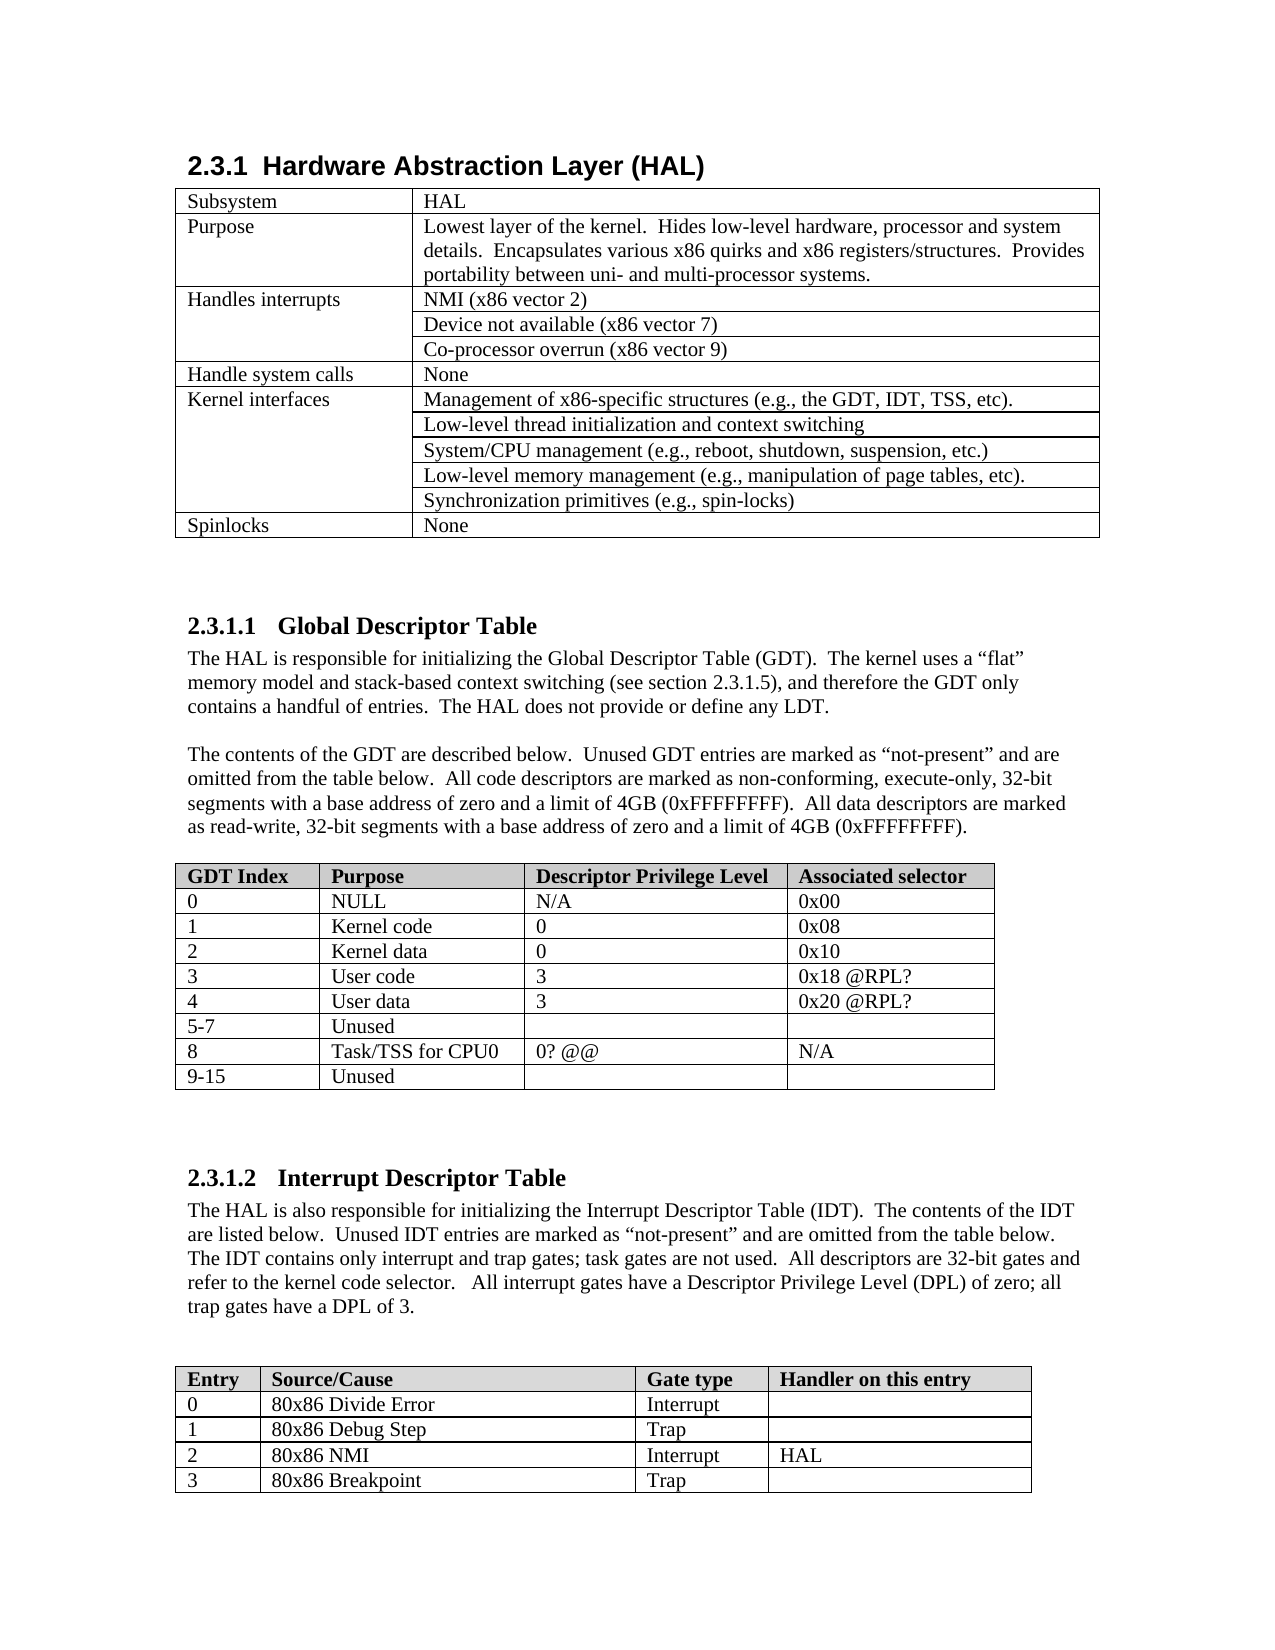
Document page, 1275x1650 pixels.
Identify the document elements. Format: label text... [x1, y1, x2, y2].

table_cell 9-15 [176, 1065, 319, 1088]
table_cell 0x00 [788, 889, 994, 913]
table_cell NMI (x86 vector 2) [413, 287, 1099, 311]
table_header Gate type [636, 1367, 768, 1391]
table_header Handler on this entry [769, 1367, 1031, 1391]
table_cell Purpose [176, 214, 412, 286]
table_header Descriptor Privilege Level [525, 864, 787, 888]
table_cell 1 [176, 914, 319, 938]
table_cell 0 [525, 939, 787, 963]
table_cell 5-7 [176, 1014, 319, 1038]
table_cell Task/TSS for CPU0 [320, 1039, 524, 1063]
table_cell 0x10 [788, 939, 994, 963]
table_cell 4 [176, 989, 319, 1013]
table_cell Management of x86-specific structures (e.g., the GDT, IDT, TSS, etc). [413, 387, 1099, 411]
table_cell User data [320, 989, 524, 1013]
table_cell 0? @@ [525, 1039, 787, 1063]
table_cell Unused [320, 1014, 524, 1038]
table_cell 3 [176, 1468, 260, 1492]
table_cell 3 [525, 989, 787, 1013]
table_cell [525, 1014, 787, 1038]
table_cell [788, 1014, 994, 1038]
table_cell Trap [636, 1418, 768, 1441]
table_cell None [413, 362, 1099, 386]
table_cell Interrupt [636, 1392, 768, 1416]
table_cell 80x86 Debug Step [261, 1418, 635, 1441]
table_cell 80x86 NMI [261, 1443, 635, 1467]
table_cell Lowest layer of the kernel. Hides low-level hardware, processor and system details. Encapsulates various x86 quirks and x86 registers/structures. Provides portability between uni- and multi-processor systems. [413, 214, 1099, 286]
table_header Source/Cause [261, 1367, 635, 1391]
table_cell Trap [636, 1468, 768, 1492]
table_cell 3 [525, 964, 787, 988]
table_cell Synchronization primitives (e.g., spin-locks) [413, 488, 1099, 512]
table_cell 8 [176, 1039, 319, 1063]
table_cell Handles interrupts [176, 287, 412, 361]
table_cell 1 [176, 1418, 260, 1441]
table_cell 0 [176, 889, 319, 913]
subtitle Global Descriptor Table [187, 611, 1087, 640]
table_cell Handle system calls [176, 362, 412, 386]
table_cell Device not available (x86 vector 7) [413, 312, 1099, 336]
table_cell Kernel data [320, 939, 524, 963]
subtitle Hardware Abstraction Layer (HAL) [187, 150, 1087, 181]
table_cell Unused [320, 1065, 524, 1088]
table_cell 0x20 @RPL? [788, 989, 994, 1013]
table_cell [525, 1065, 787, 1088]
table_header Associated selector [788, 864, 994, 888]
table_cell Co-processor overrun (x86 vector 9) [413, 337, 1099, 361]
table_cell 0 [176, 1392, 260, 1416]
table_header GDT Index [176, 864, 319, 888]
text The contents of the GDT are described below. Unused GDT entries are marked as “not-present” and are omitted from the table below. All code descriptors are marked as non-conforming, execute-only, 32-bit segments with a base address of zero and a limit of 4GB (0xFFFFFFFF). All data descriptors are marked as read-write, 32-bit segments with a base address of zero and a limit of 4GB (0xFFFFFFFF). [187, 742, 1087, 838]
table_header Subsystem [176, 189, 412, 213]
table_cell Interrupt [636, 1443, 768, 1467]
table_header Purpose [320, 864, 524, 888]
table_cell [769, 1468, 1031, 1492]
table_cell 3 [176, 964, 319, 988]
table_cell User code [320, 964, 524, 988]
subtitle Interrupt Descriptor Table [187, 1163, 1087, 1191]
table_cell System/CPU management (e.g., reboot, shutdown, suspension, etc.) [413, 438, 1099, 462]
table_cell 80x86 Divide Error [261, 1392, 635, 1416]
text The HAL is responsible for initializing the Global Descriptor Table (GDT). The kernel uses a “flat” memory model and stack-based context switching (see section 2.3.1.5), and therefore the GDT only contains a handful of entries. The HAL does not provide or define any LDT. [187, 646, 1087, 718]
table_header Entry [176, 1367, 260, 1391]
table_cell 0x18 @RPL? [788, 964, 994, 988]
table_cell None [413, 513, 1099, 537]
table_cell 2 [176, 939, 319, 963]
table_cell 2 [176, 1443, 260, 1467]
table_cell 0 [525, 914, 787, 938]
table_cell [769, 1392, 1031, 1416]
table_cell Spinlocks [176, 513, 412, 537]
table_cell [769, 1418, 1031, 1441]
table_cell 0x08 [788, 914, 994, 938]
table_cell N/A [788, 1039, 994, 1063]
text The HAL is also responsible for initializing the Interrupt Descriptor Table (IDT). The contents of the IDT are listed below. Unused IDT entries are marked as “not-present” and are omitted from the table below. The IDT contains only interrupt and trap gates; task gates are not used. All descriptors are 32-bit gates and refer to the kernel code selector. All interrupt gates have a Descriptor Privilege Level (DPL) of zero; all trap gates have a DPL of 3. [187, 1198, 1087, 1318]
table_cell Kernel interfaces [176, 387, 412, 512]
table_cell Low-level thread initialization and context switching [413, 413, 1099, 436]
table_cell NULL [320, 889, 524, 913]
table_cell N/A [525, 889, 787, 913]
table_cell Low-level memory management (e.g., manipulation of page tables, etc). [413, 463, 1099, 487]
table_cell HAL [769, 1443, 1031, 1467]
table_cell 80x86 Breakpoint [261, 1468, 635, 1492]
table_cell [788, 1065, 994, 1088]
table_header HAL [413, 189, 1099, 213]
table_cell Kernel code [320, 914, 524, 938]
